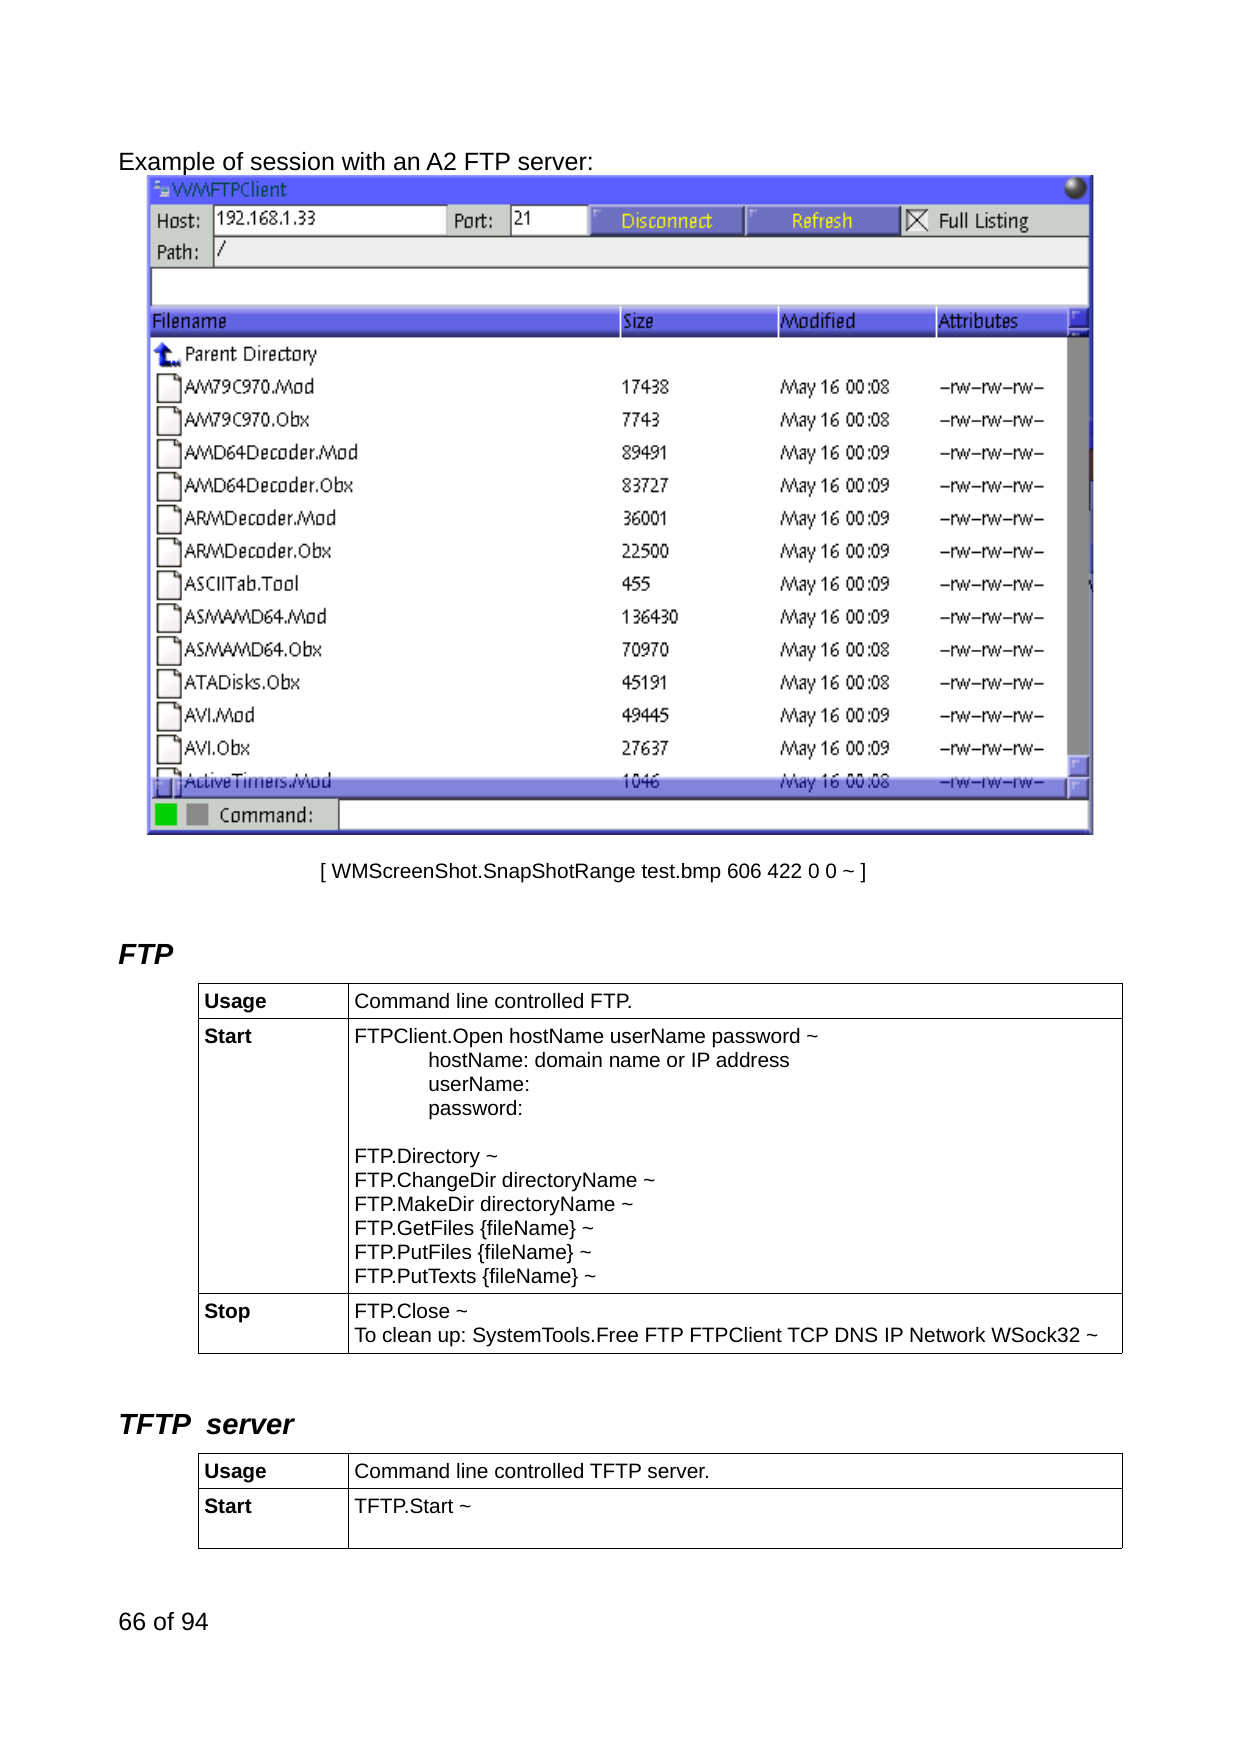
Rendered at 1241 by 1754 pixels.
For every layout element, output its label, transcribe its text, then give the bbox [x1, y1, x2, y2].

table_cell TFTP.Start ~ [349, 1489, 1122, 1548]
subtitle FTP [118, 937, 1122, 970]
table_cell Start [199, 1019, 348, 1293]
table_header Command line controlled TFTP server. [349, 1454, 1122, 1488]
table_cell Start [199, 1489, 348, 1548]
table_cell Stop [199, 1294, 348, 1353]
text [ WMScreenShot.SnapShotRange test.bmp 606 422 0 0 ~ ] [118, 859, 1122, 883]
table_header Command line controlled FTP. [349, 984, 1122, 1018]
table_cell FTP.Close ~ To clean up: SystemTools.Free FTP FTPClient TCP DNS IP Network WSock32 ~ [349, 1294, 1122, 1353]
subtitle TFTP server [118, 1407, 1122, 1440]
table_cell FTPClient.Open hostName userName password ~ hostName: domain name or IP address userName: password: FTP.Directory ~ FTP.ChangeDir directoryName ~ FTP.MakeDir directoryName ~ FTP.GetFiles {fileName} ~ FTP.PutFiles {fileName} ~ FTP.PutTexts {fileName} ~ [349, 1019, 1122, 1293]
table_header Usage [199, 1454, 348, 1488]
picture [146, 175, 1094, 835]
table_header Usage [199, 984, 348, 1018]
text Example of session with an A2 FTP server: [118, 147, 1122, 176]
